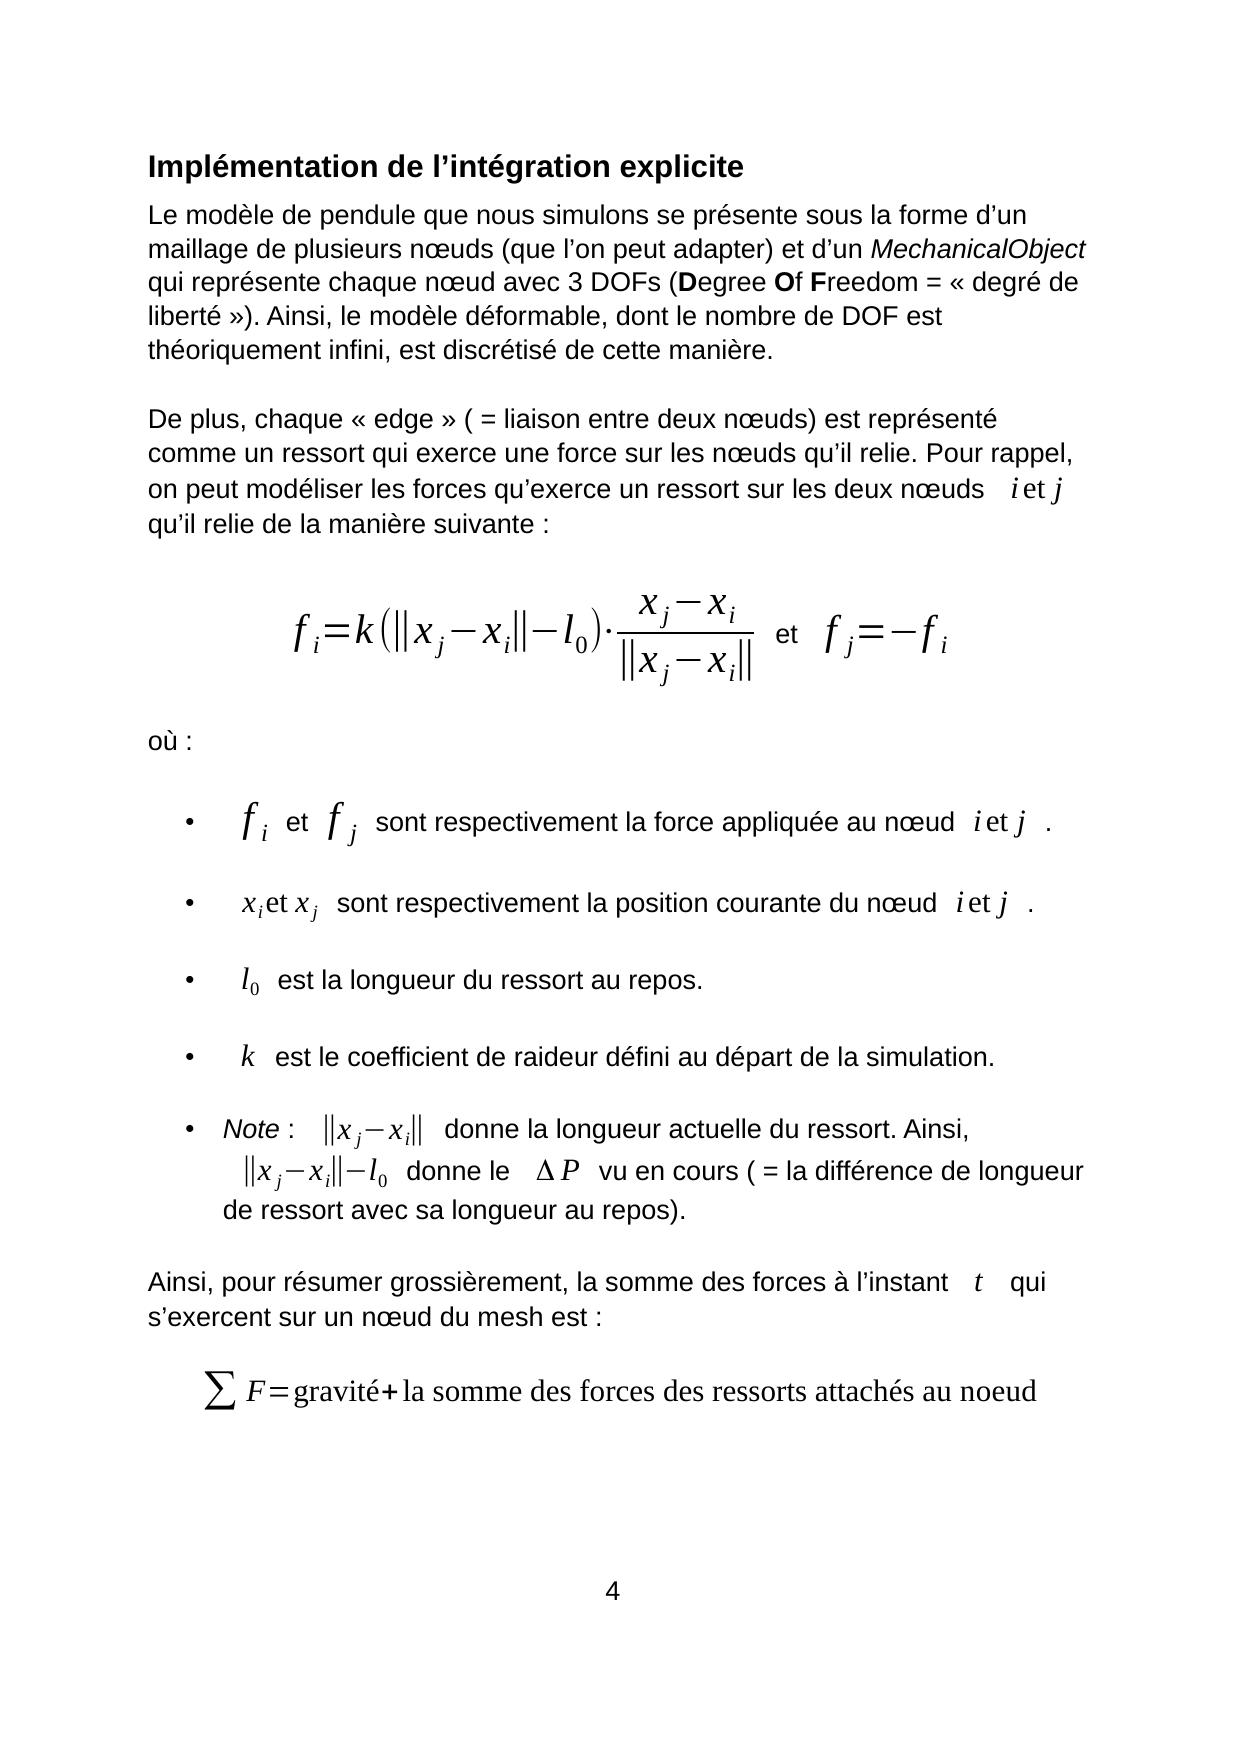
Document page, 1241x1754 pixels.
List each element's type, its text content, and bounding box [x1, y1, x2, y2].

list est le coefficient de raideur défini au départ de la simulation. [185, 1038, 1093, 1073]
text où : [148, 725, 1093, 756]
text Ainsi, pour résumer grossièrement, la somme des forces à l’instant qui s’exercent sur un nœud du mesh est : [148, 1263, 1093, 1332]
list etsont respectivement la force appliquée au nœud. [185, 794, 1093, 846]
list Note : donne la longueur actuelle du ressort. Ainsi, donne le vu en cours ( = la différence de longueur de ressort avec sa longueur au repos). [185, 1111, 1093, 1226]
list est la longueur du ressort au repos. [185, 961, 1093, 1001]
text et [148, 577, 1093, 687]
text Le modèle de pendule que nous simulons se présente sous la forme d’un maillage de plusieurs nœuds (que l’on peut adapter) et d’un MechanicalObject qui représente chaque nœud avec 3 DOFs (Degree Of Freedom = « degré de liberté »). Ainsi, le modèle déformable, dont le nombre de DOF est théoriquement infini, est discrétisé de cette manière. [148, 199, 1093, 365]
text Implémentation de l’intégration explicite [148, 148, 1093, 183]
text De plus, chaque « edge » ( = liaison entre deux nœuds) est représenté comme un ressort qui exerce une force sur les nœuds qu’il relie. Pour rappel, on peut modéliser les forces qu’exerce un ressort sur les deux nœuds qu’il relie de la manière suivante : [148, 403, 1093, 539]
list sont respectivement la position courante du nœud. [185, 884, 1093, 923]
